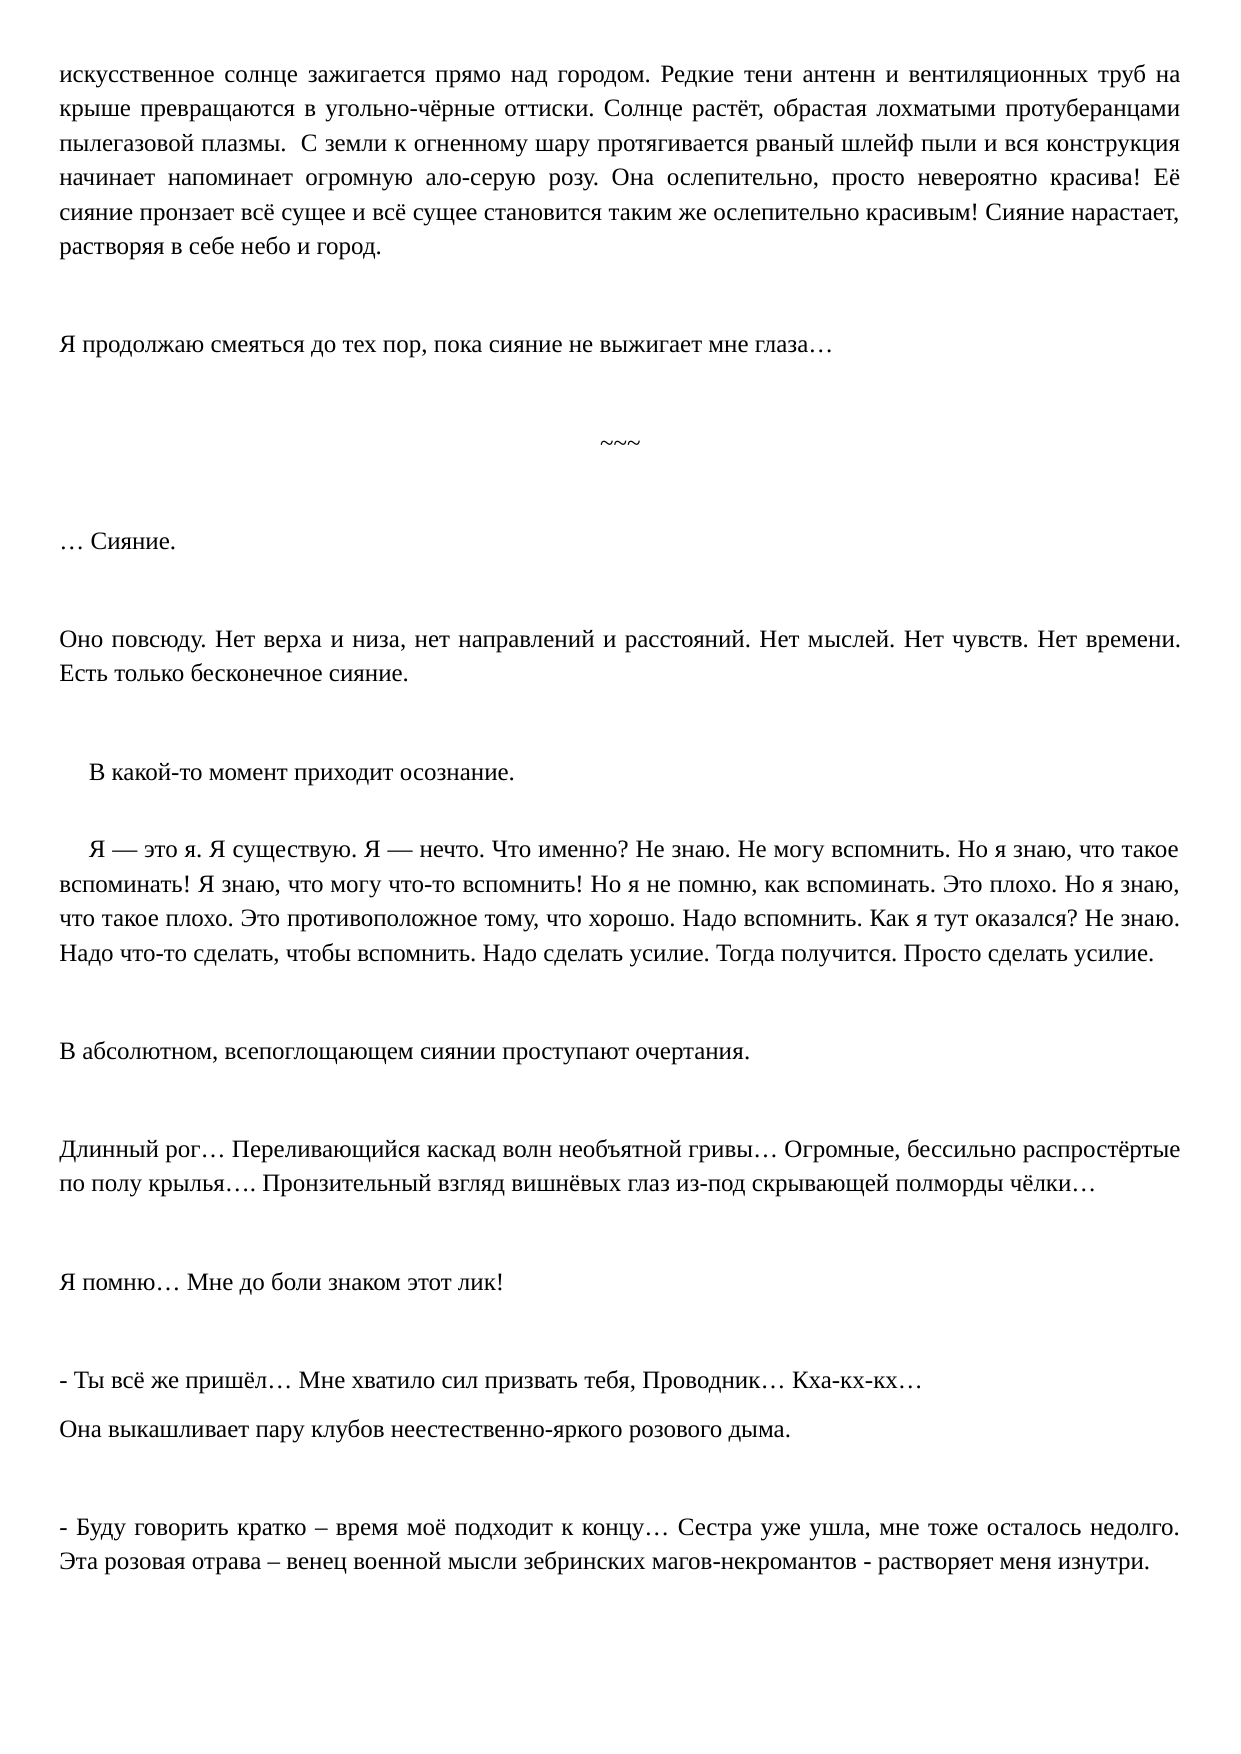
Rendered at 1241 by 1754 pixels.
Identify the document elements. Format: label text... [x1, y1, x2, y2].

text Оно повсюду. Нет верха и низа, нет направлений и расстояний. Нет мыслей. Нет чувств. Нет времени. Есть только бесконечное сияние. [59, 624, 1181, 687]
text искусственное солнце зажигается прямо над городом. Редкие тени антенн и вентиляционных труб на крыше превращаются в угольно-чёрные оттиски. Солнце растёт, обрастая лохматыми протуберанцами пылегазовой плазмы. С земли к огненному шару протягивается рваный шлейф пыли и вся конструкция начинает напоминает огромную ало-серую розу. Она ослепительно, просто невероятно красива! Её сияние пронзает всё сущее и всё сущее становится таким же ослепительно красивым! Сияние нарастает, растворяя в себе небо и город. [59, 59, 1181, 260]
text В какой-то момент приходит осознание. [59, 757, 1181, 785]
text Длинный рог… Переливающийся каскад волн необъятной гривы… Огромные, бессильно распростёртые по полу крылья…. Пронзительный взгляд вишнёвых глаз из-под скрывающей полморды чёлки… [59, 1134, 1181, 1197]
text … Сияние. [59, 526, 1181, 554]
text Я помню… Мне до боли знаком этот лик! [59, 1267, 1181, 1295]
text Она выкашливает пару клубов неестественно-яркого розового дыма. [59, 1414, 1181, 1443]
text Я продолжаю смеяться до тех пор, пока сияние не выжигает мне глаза… [59, 329, 1181, 358]
text - Ты всё же пришёл… Мне хватило сил призвать тебя, Проводник… Кха-кх-кх… [59, 1365, 1181, 1393]
text Я — это я. Я существую. Я — нечто. Что именно? Не знаю. Не могу вспомнить. Но я знаю, что такое вспоминать! Я знаю, что могу что-то вспомнить! Но я не помню, как вспоминать. Это плохо. Но я знаю, что такое плохо. Это противоположное тому, что хорошо. Надо вспомнить. Как я тут оказался? Не знаю. Надо что-то сделать, чтобы вспомнить. Надо сделать усилие. Тогда получится. Просто сделать усилие. [59, 834, 1181, 967]
text В абсолютном, всепоглощающем сиянии проступают очертания. [59, 1036, 1181, 1065]
text - Буду говорить кратко – время моё подходит к концу… Сестра уже ушла, мне тоже осталось недолго. Эта розовая отрава – венец военной мысли зебринских магов-некромантов - растворяет меня изнутри. [59, 1512, 1181, 1575]
text ~~~ [59, 428, 1181, 456]
